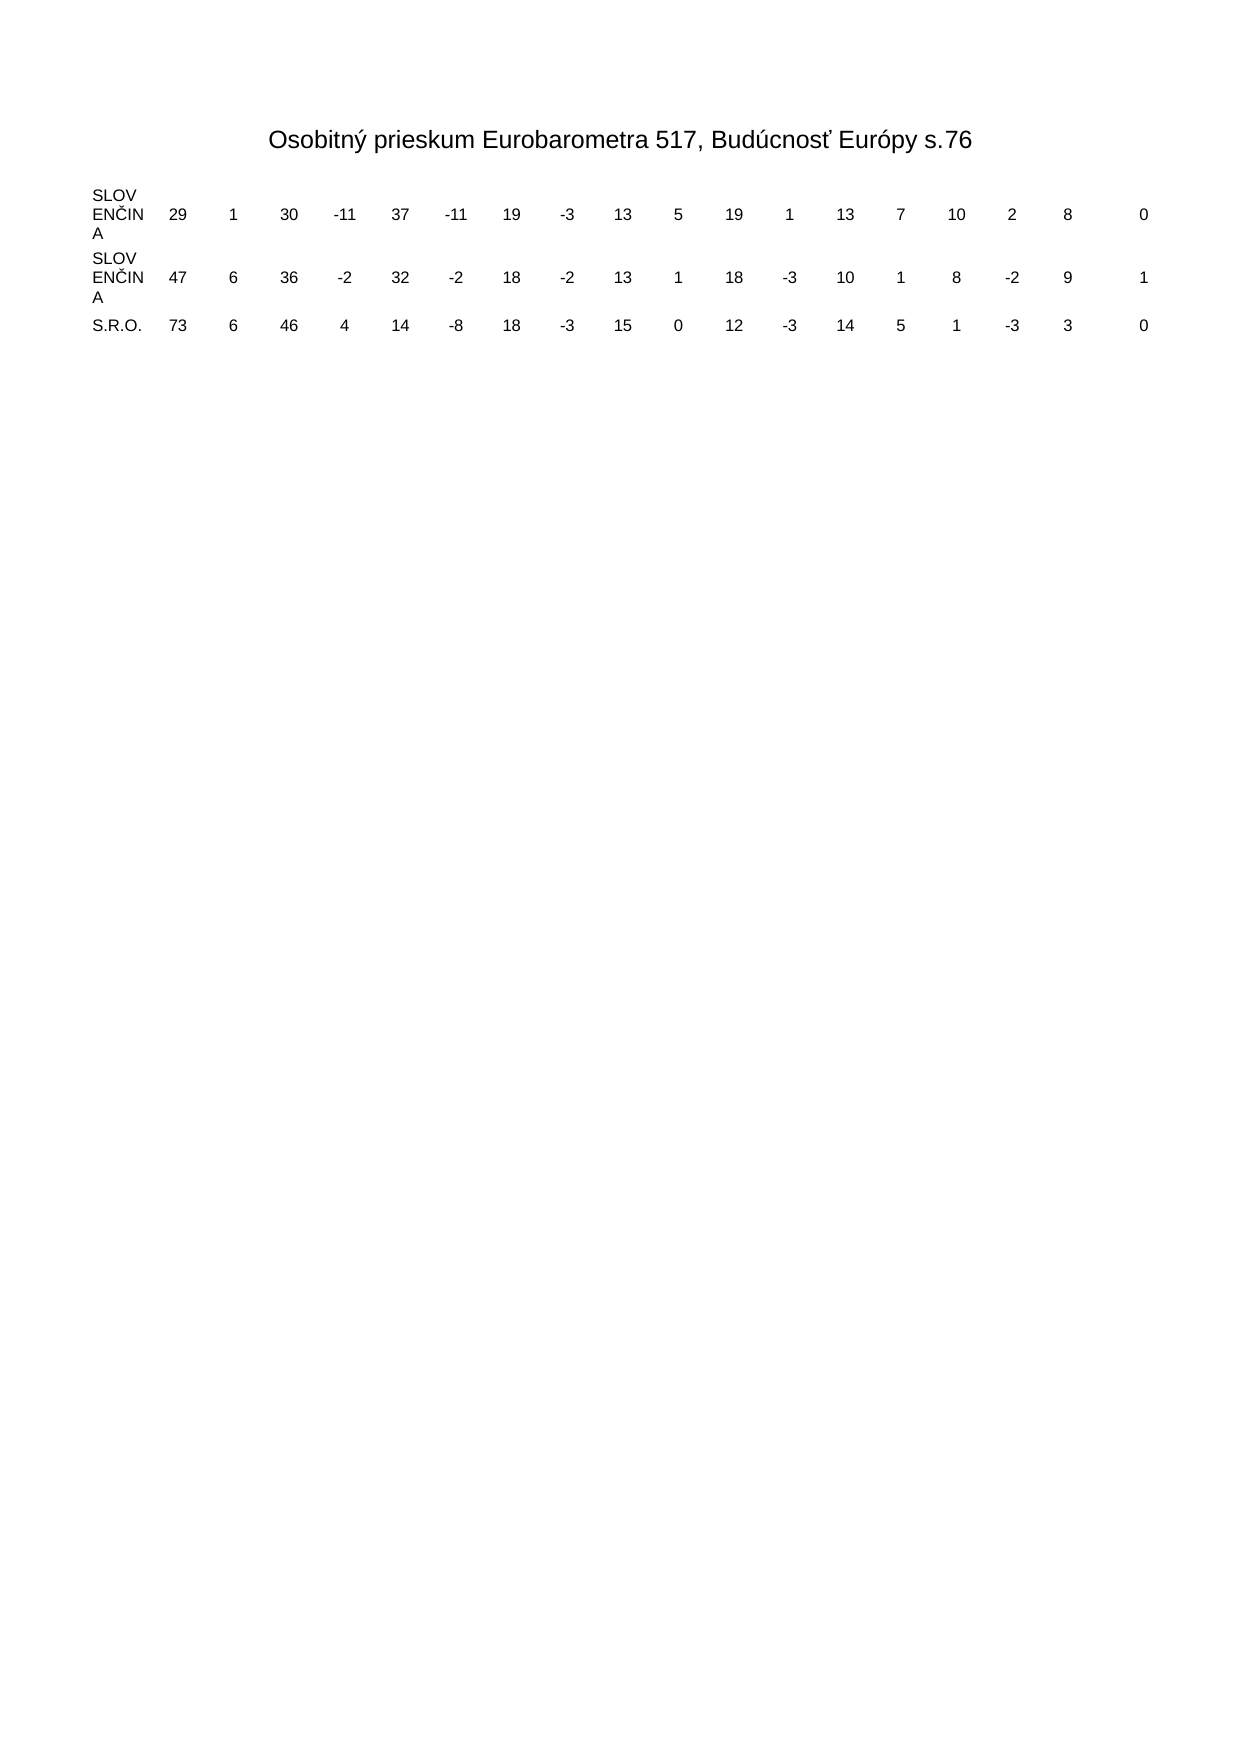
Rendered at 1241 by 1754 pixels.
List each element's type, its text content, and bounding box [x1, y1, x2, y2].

table_cell 15 [595, 310, 651, 342]
table_cell 14 [373, 310, 428, 342]
table_cell 46 [261, 310, 317, 342]
table_cell 30 [261, 183, 317, 246]
table_cell 8 [929, 246, 984, 309]
table_cell -3 [984, 310, 1040, 342]
table_cell 1 [762, 183, 817, 246]
table_cell 6 [206, 310, 261, 342]
table_cell 6 [206, 246, 261, 309]
table_cell -3 [762, 246, 817, 309]
table_cell 1 [651, 246, 706, 309]
table_cell 7 [873, 183, 929, 246]
table_cell 8 [1040, 183, 1096, 246]
table_cell 4 [317, 310, 372, 342]
table_cell -3 [539, 310, 595, 342]
table_cell 3 [1040, 310, 1096, 342]
table_cell -2 [317, 246, 372, 309]
table_cell 13 [595, 246, 651, 309]
table_cell 12 [706, 310, 762, 342]
table_cell -2 [539, 246, 595, 309]
table_cell 37 [373, 183, 428, 246]
table_cell 19 [706, 183, 762, 246]
table_cell 47 [150, 246, 206, 309]
table_cell 1 [873, 246, 929, 309]
table_cell 1 [929, 310, 984, 342]
table_cell 19 [484, 183, 539, 246]
table_cell 5 [873, 310, 929, 342]
table_cell 13 [595, 183, 651, 246]
table_cell 5 [651, 183, 706, 246]
table_cell -3 [539, 183, 595, 246]
table_cell 32 [373, 246, 428, 309]
table_cell 13 [818, 183, 873, 246]
table_cell SLOVENČINA [89, 183, 150, 246]
table_cell 1 [1096, 246, 1151, 309]
table_cell -11 [317, 183, 372, 246]
table_cell 2 [984, 183, 1040, 246]
table_cell 0 [1096, 310, 1151, 342]
table_cell 10 [818, 246, 873, 309]
table_cell 36 [261, 246, 317, 309]
table_cell SLOVENČINA [89, 246, 150, 309]
table_cell S.R.O. [89, 310, 150, 342]
table_cell -8 [428, 310, 484, 342]
table_cell 9 [1040, 246, 1096, 309]
table_cell -11 [428, 183, 484, 246]
table_cell 0 [651, 310, 706, 342]
table_cell 0 [1096, 183, 1151, 246]
table_cell 10 [929, 183, 984, 246]
table_cell -3 [762, 310, 817, 342]
table_cell 18 [484, 310, 539, 342]
table_cell -2 [984, 246, 1040, 309]
table_cell 29 [150, 183, 206, 246]
table_cell -2 [428, 246, 484, 309]
table_cell 18 [484, 246, 539, 309]
table_cell 1 [206, 183, 261, 246]
table_cell 14 [818, 310, 873, 342]
table_cell 73 [150, 310, 206, 342]
table_cell 18 [706, 246, 762, 309]
